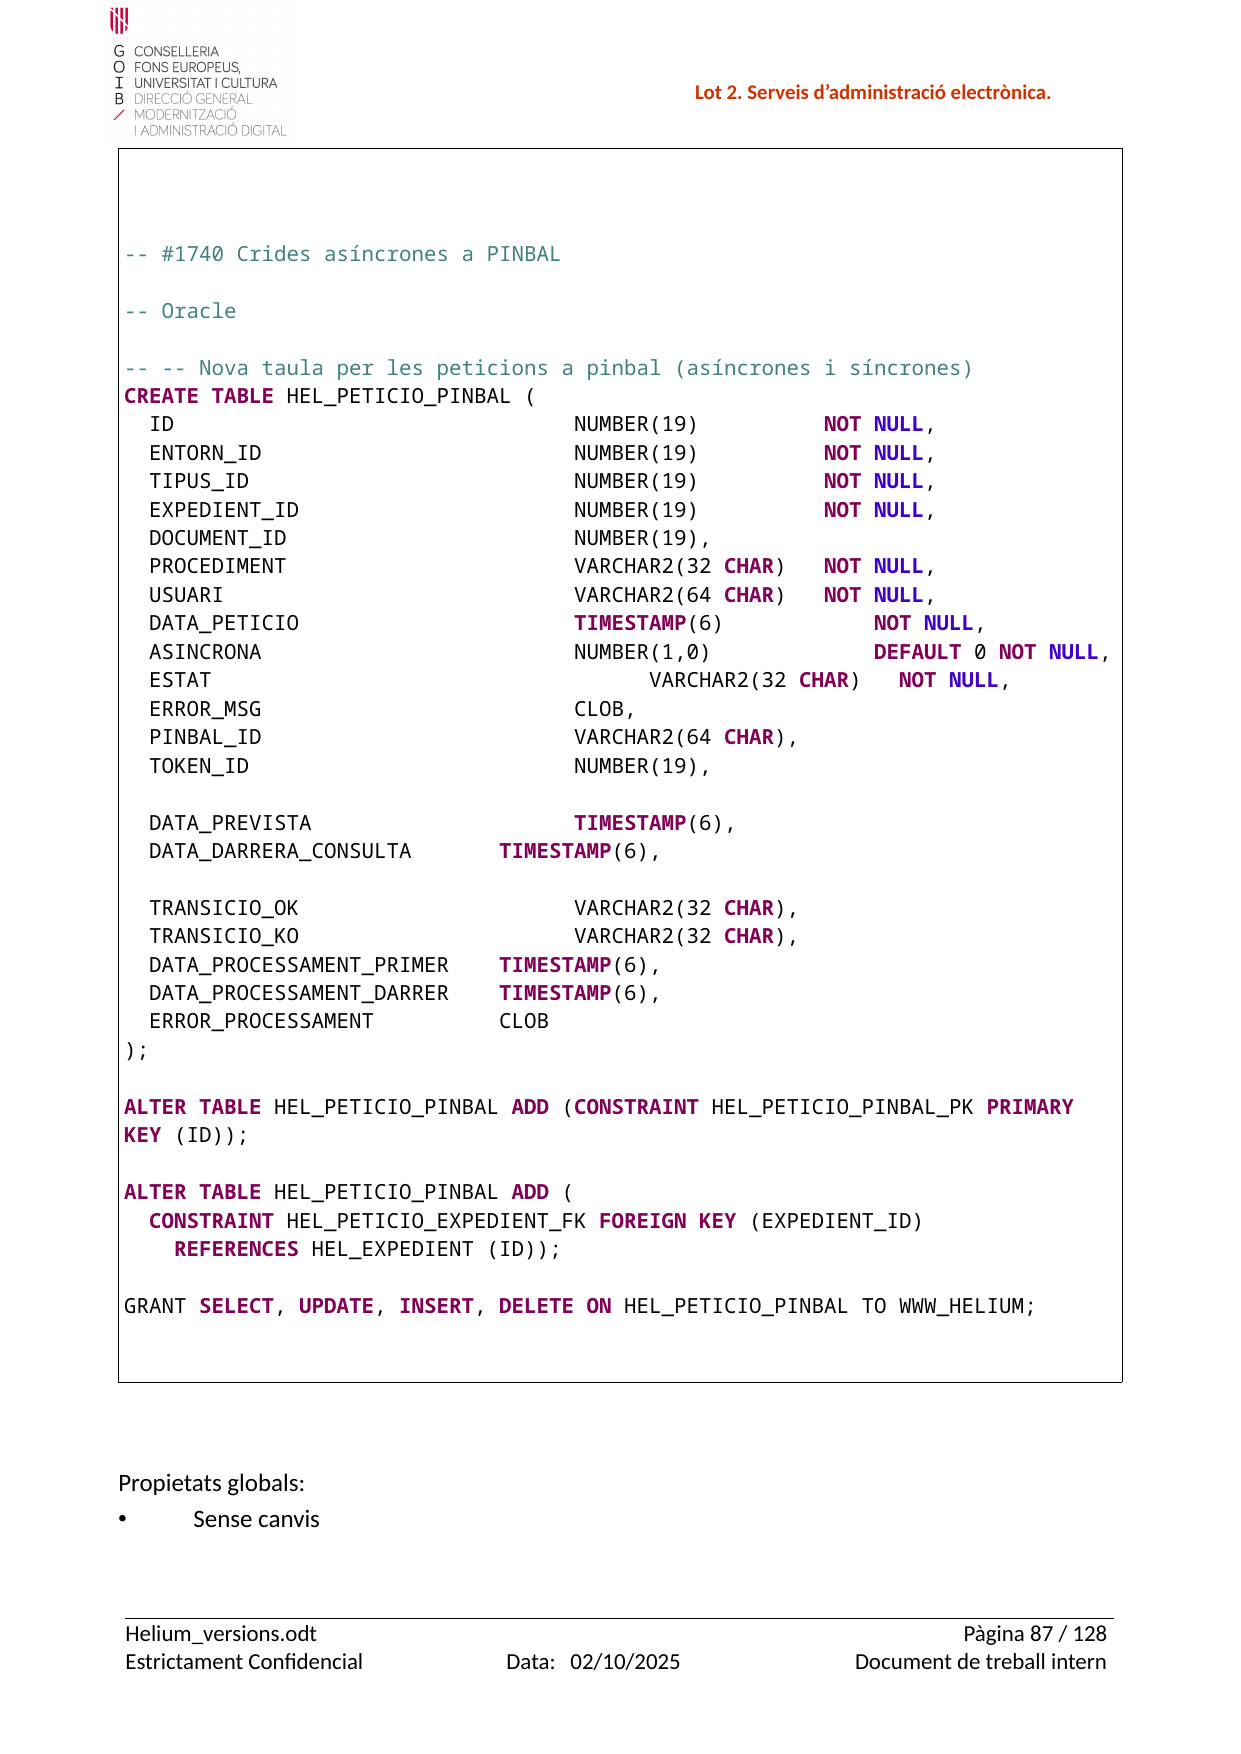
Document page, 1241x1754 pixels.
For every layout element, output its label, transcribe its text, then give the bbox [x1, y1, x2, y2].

table_header -- #1740 Crides asíncrones a PINBAL -- Oracle -- -- Nova taula per les peticions a pinbal (asíncrones i síncrones) CREATE TABLE HEL_PETICIO_PINBAL ( ID NUMBER(19) NOT NULL, ENTORN_ID NUMBER(19) NOT NULL, TIPUS_ID NUMBER(19) NOT NULL, EXPEDIENT_ID NUMBER(19) NOT NULL, DOCUMENT_ID NUMBER(19), PROCEDIMENT VARCHAR2(32 CHAR) NOT NULL, USUARI VARCHAR2(64 CHAR) NOT NULL, DATA_PETICIO TIMESTAMP(6) NOT NULL, ASINCRONA NUMBER(1,0) DEFAULT 0 NOT NULL, ESTAT VARCHAR2(32 CHAR) NOT NULL, ERROR_MSG CLOB, PINBAL_ID VARCHAR2(64 CHAR), TOKEN_ID NUMBER(19), DATA_PREVISTA TIMESTAMP(6), DATA_DARRERA_CONSULTA TIMESTAMP(6), TRANSICIO_OK VARCHAR2(32 CHAR), TRANSICIO_KO VARCHAR2(32 CHAR), DATA_PROCESSAMENT_PRIMER TIMESTAMP(6), DATA_PROCESSAMENT_DARRER TIMESTAMP(6), ERROR_PROCESSAMENT CLOB ); ALTER TABLE HEL_PETICIO_PINBAL ADD (CONSTRAINT HEL_PETICIO_PINBAL_PK PRIMARY KEY (ID)); ALTER TABLE HEL_PETICIO_PINBAL ADD ( CONSTRAINT HEL_PETICIO_EXPEDIENT_FK FOREIGN KEY (EXPEDIENT_ID) REFERENCES HEL_EXPEDIENT (ID)); GRANT SELECT, UPDATE, INSERT, DELETE ON HEL_PETICIO_PINBAL TO WWW_HELIUM; [119, 149, 1122, 1382]
text Propietats globals: [118, 1467, 1122, 1497]
picture [100, 0, 297, 144]
list Sense canvis [118, 1503, 1122, 1534]
